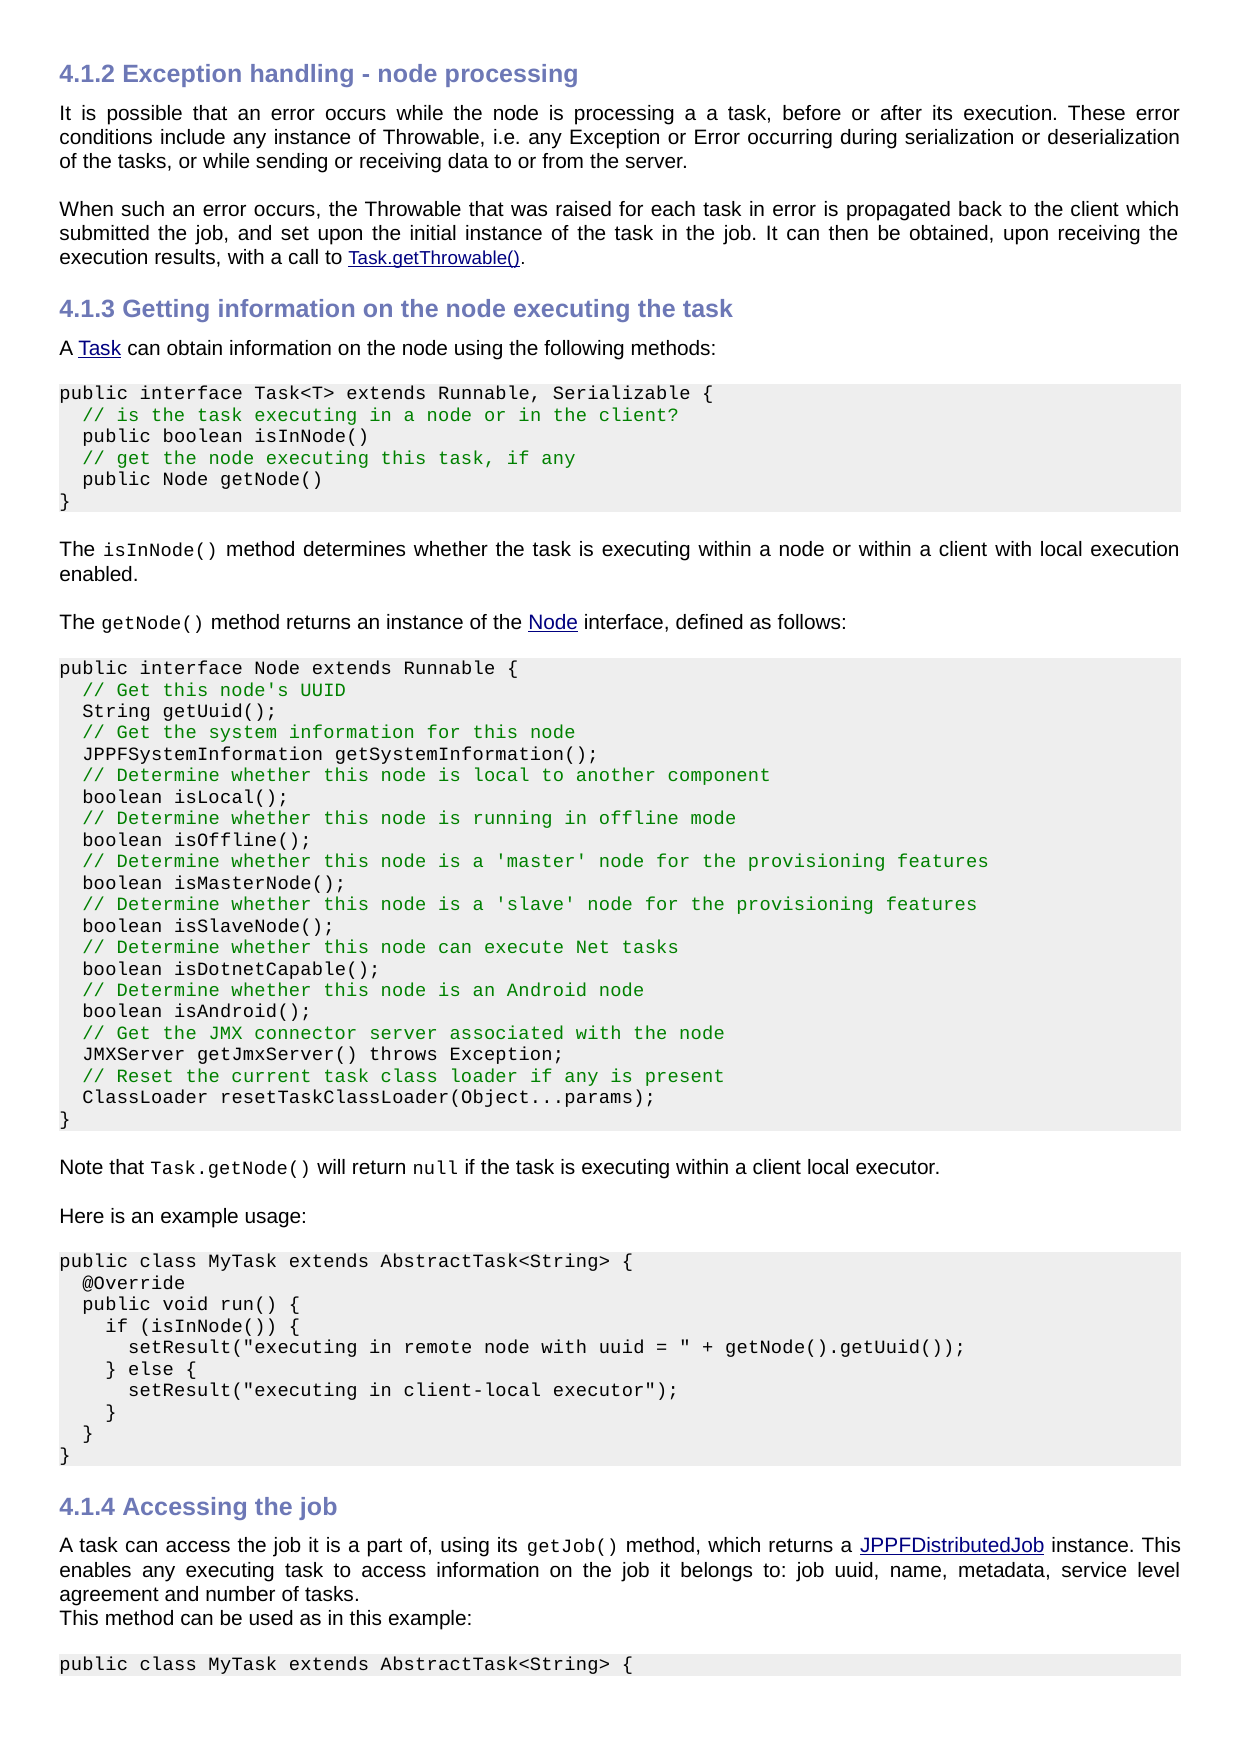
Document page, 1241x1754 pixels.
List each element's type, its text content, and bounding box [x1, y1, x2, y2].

text } else { [59, 1359, 1181, 1381]
text public interface Node extends Runnable { [59, 658, 1181, 680]
text // Determine whether this node is a 'slave' node for the provisioning features [59, 894, 1181, 916]
text The getNode() method returns an instance of the Node interface, defined as follows: [59, 609, 1181, 634]
text A task can access the job it is a part of, using its getJob() method, which returns a JPPFDistributedJob instance. This enables any executing task to access information on the job it belongs to: job uuid, name, metadata, service level agreement and number of tasks. [59, 1533, 1181, 1606]
text } [59, 1109, 1181, 1131]
text setResult("executing in client-local executor"); [59, 1381, 1181, 1402]
text The isInNode() method determines whether the task is executing within a node or within a client with local execution enabled. [59, 537, 1181, 586]
text boolean isAndroid(); [59, 1002, 1181, 1023]
text boolean isDotnetCapable(); [59, 959, 1181, 980]
subtitle Getting information on the node executing the task [59, 294, 1181, 323]
text public boolean isInNode() [59, 427, 1181, 448]
text Here is an example usage: [59, 1204, 1181, 1228]
text It is possible that an error occurs while the node is processing a a task, before or after its execution. These error conditions include any instance of Throwable, i.e. any Exception or Error occurring during serialization or deserialization of the tasks, or while sending or receiving data to or from the server. [59, 101, 1181, 173]
text boolean isOffline(); [59, 830, 1181, 852]
text public class MyTask extends AbstractTask<String> { [59, 1252, 1181, 1273]
text When such an error occurs, the Throwable that was raised for each task in error is propagated back to the client which submitted the job, and set upon the initial instance of the task in the job. It can then be obtained, upon receiving the execution results, with a call to Task.getThrowable(). [59, 197, 1181, 269]
text } [59, 1423, 1181, 1445]
text @Override [59, 1273, 1181, 1295]
text This method can be used as in this example: [59, 1606, 1181, 1630]
text boolean isMasterNode(); [59, 873, 1181, 894]
text ClassLoader resetTaskClassLoader(Object...params); [59, 1088, 1181, 1109]
text // Determine whether this node is an Android node [59, 980, 1181, 1002]
text // Reset the current task class loader if any is present [59, 1066, 1181, 1088]
text setResult("executing in remote node with uuid = " + getNode().getUuid()); [59, 1338, 1181, 1359]
text if (isInNode()) { [59, 1316, 1181, 1338]
text public Node getNode() [59, 469, 1181, 491]
text String getUuid(); [59, 701, 1181, 723]
text // Determine whether this node can execute Net tasks [59, 937, 1181, 959]
text } [59, 1402, 1181, 1423]
text JPPFSystemInformation getSystemInformation(); [59, 744, 1181, 766]
text // Determine whether this node is local to another component [59, 766, 1181, 787]
text public void run() { [59, 1295, 1181, 1316]
text } [59, 491, 1181, 512]
text } [59, 1445, 1181, 1466]
text // Get the JMX connector server associated with the node [59, 1023, 1181, 1045]
text boolean isSlaveNode(); [59, 916, 1181, 937]
text // Determine whether this node is a 'master' node for the provisioning features [59, 852, 1181, 873]
subtitle Exception handling - node processing [59, 59, 1181, 88]
text public interface Task<T> extends Runnable, Serializable { [59, 384, 1181, 405]
text public class MyTask extends AbstractTask<String> { [59, 1654, 1181, 1676]
text JMXServer getJmxServer() throws Exception; [59, 1045, 1181, 1066]
text // Get this node's UUID [59, 680, 1181, 701]
text Note that Task.getNode() will return null if the task is executing within a client local executor. [59, 1155, 1181, 1179]
text boolean isLocal(); [59, 787, 1181, 809]
text // is the task executing in a node or in the client? [59, 405, 1181, 427]
text // Determine whether this node is running in offline mode [59, 809, 1181, 830]
text // Get the system information for this node [59, 723, 1181, 744]
text // get the node executing this task, if any [59, 448, 1181, 469]
text A Task can obtain information on the node using the following methods: [59, 336, 1181, 360]
subtitle Accessing the job [59, 1491, 1181, 1520]
